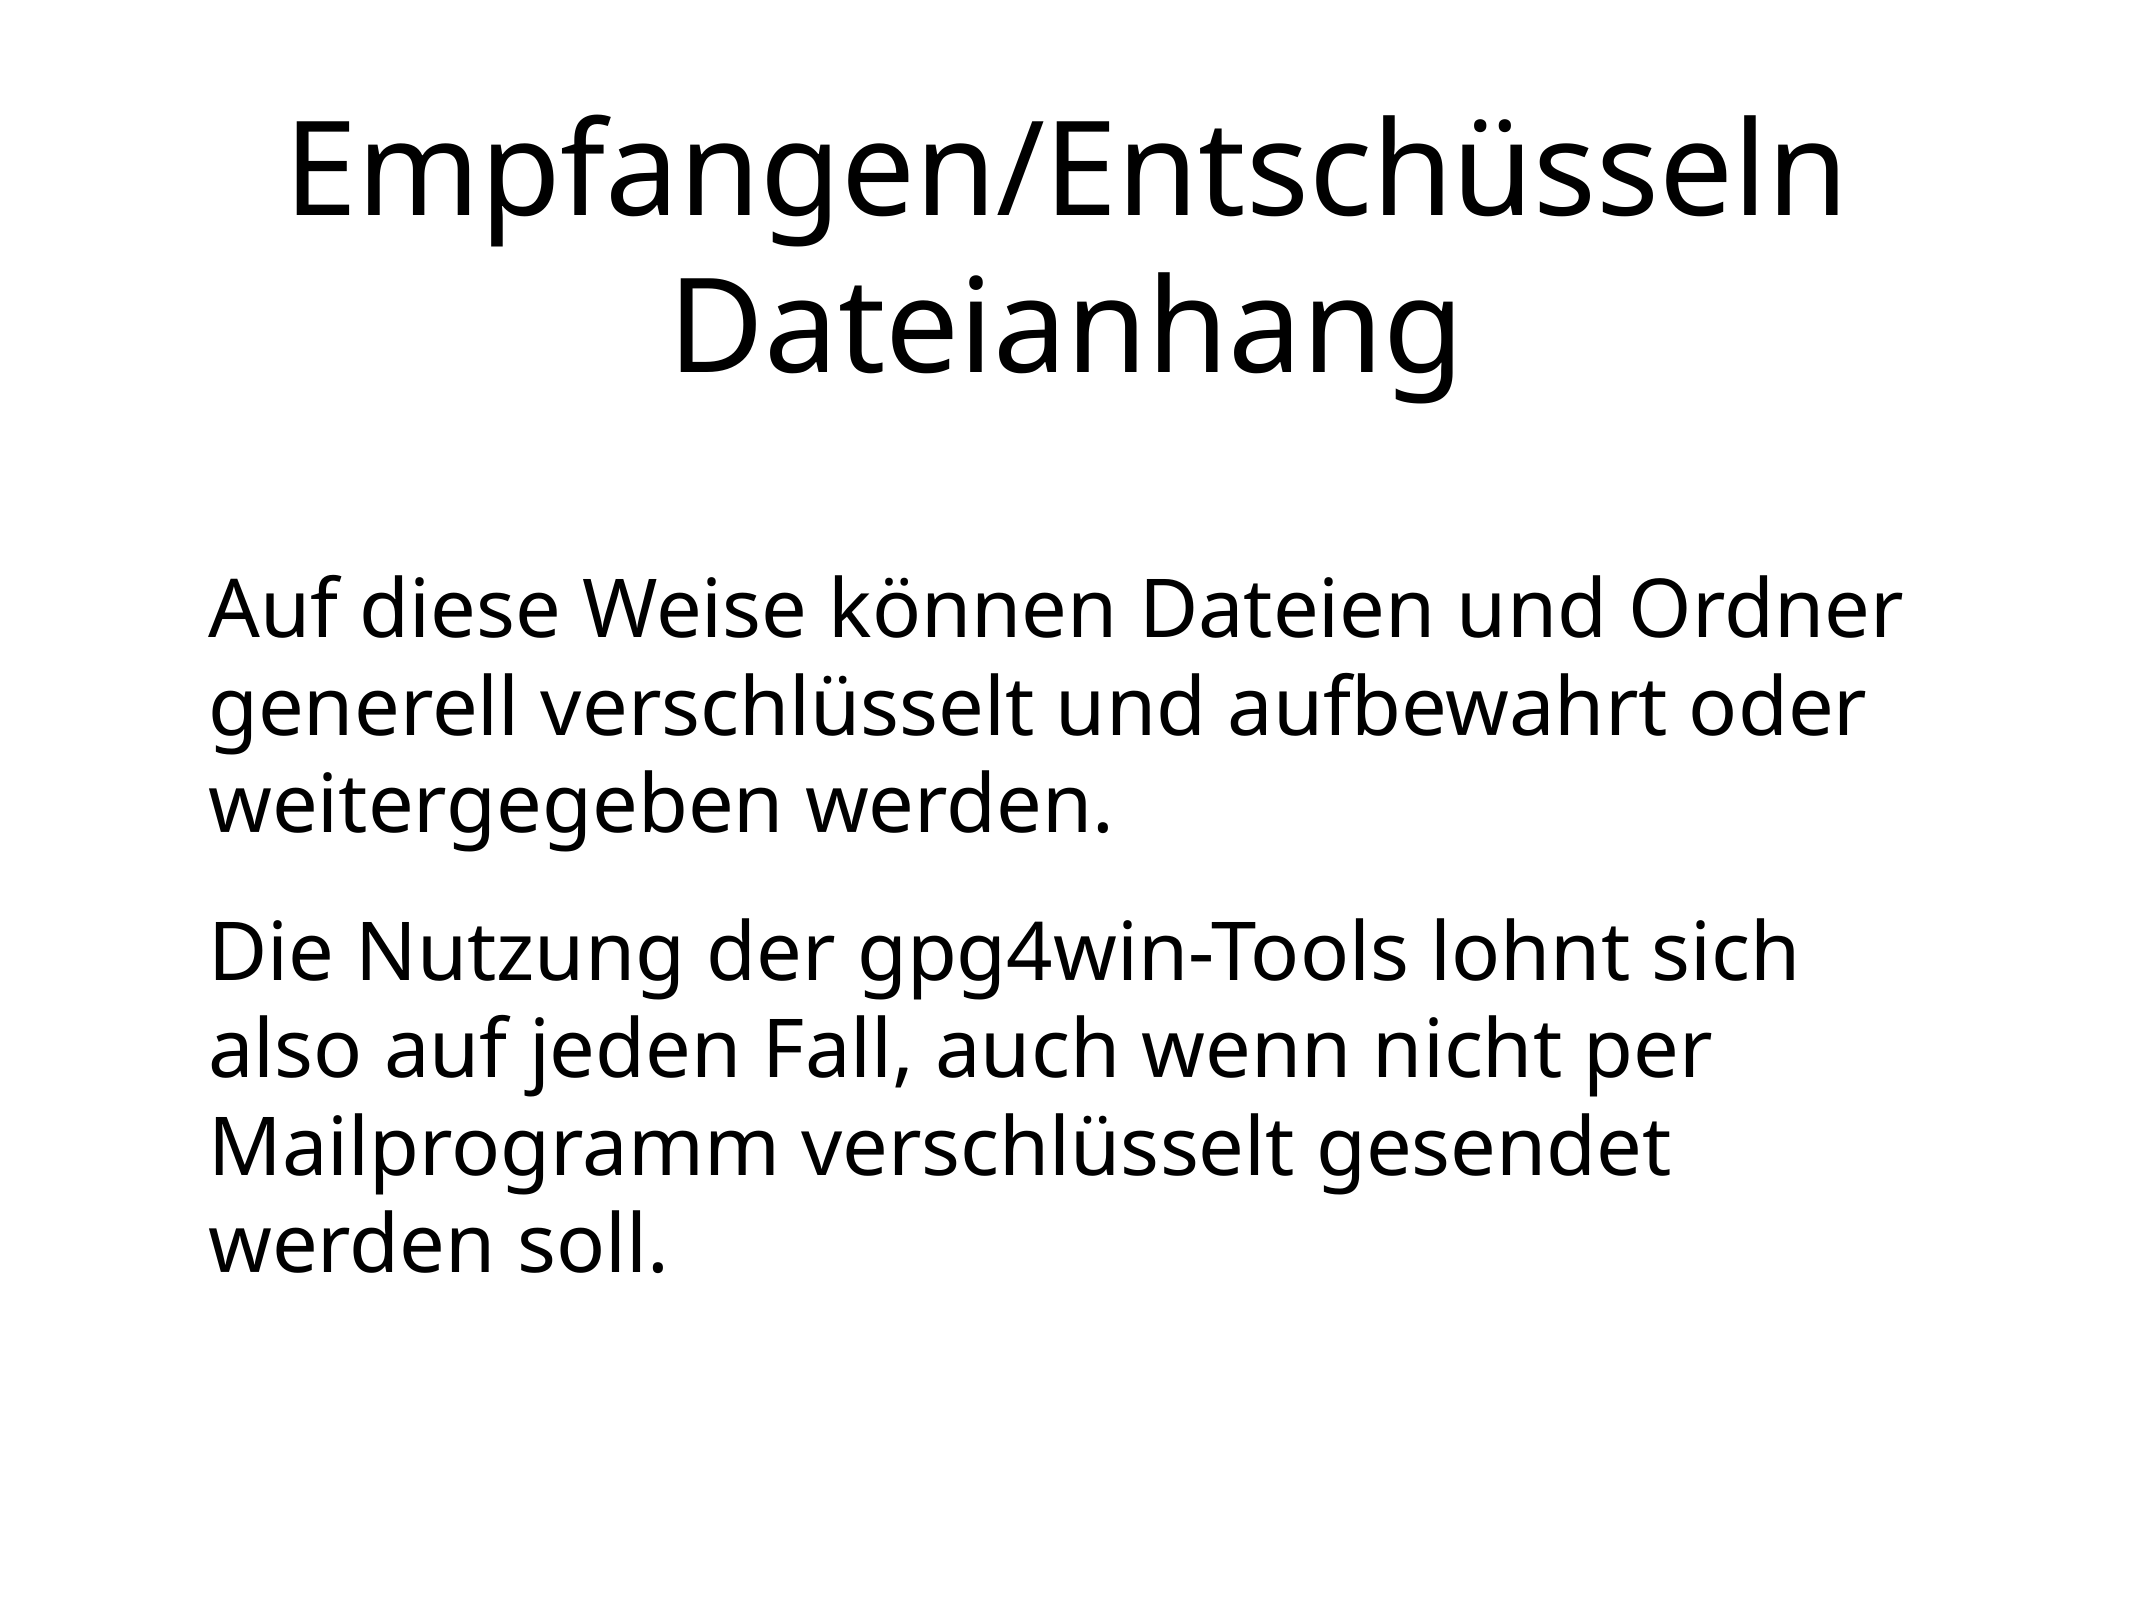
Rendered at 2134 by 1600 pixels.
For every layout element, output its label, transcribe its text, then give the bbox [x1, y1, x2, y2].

title Empfangen/Entschüsseln Dateianhang [208, 41, 1925, 442]
list Auf diese Weise können Dateien und Ordner generell verschlüsselt und aufbewahrt oder weitergegeben werden. Die Nutzung der gpg4win-Tools lohnt sich also auf jeden Fall, auch wenn nicht per Mailprogramm verschlüsselt gesendet werden soll. [208, 454, 1925, 1392]
